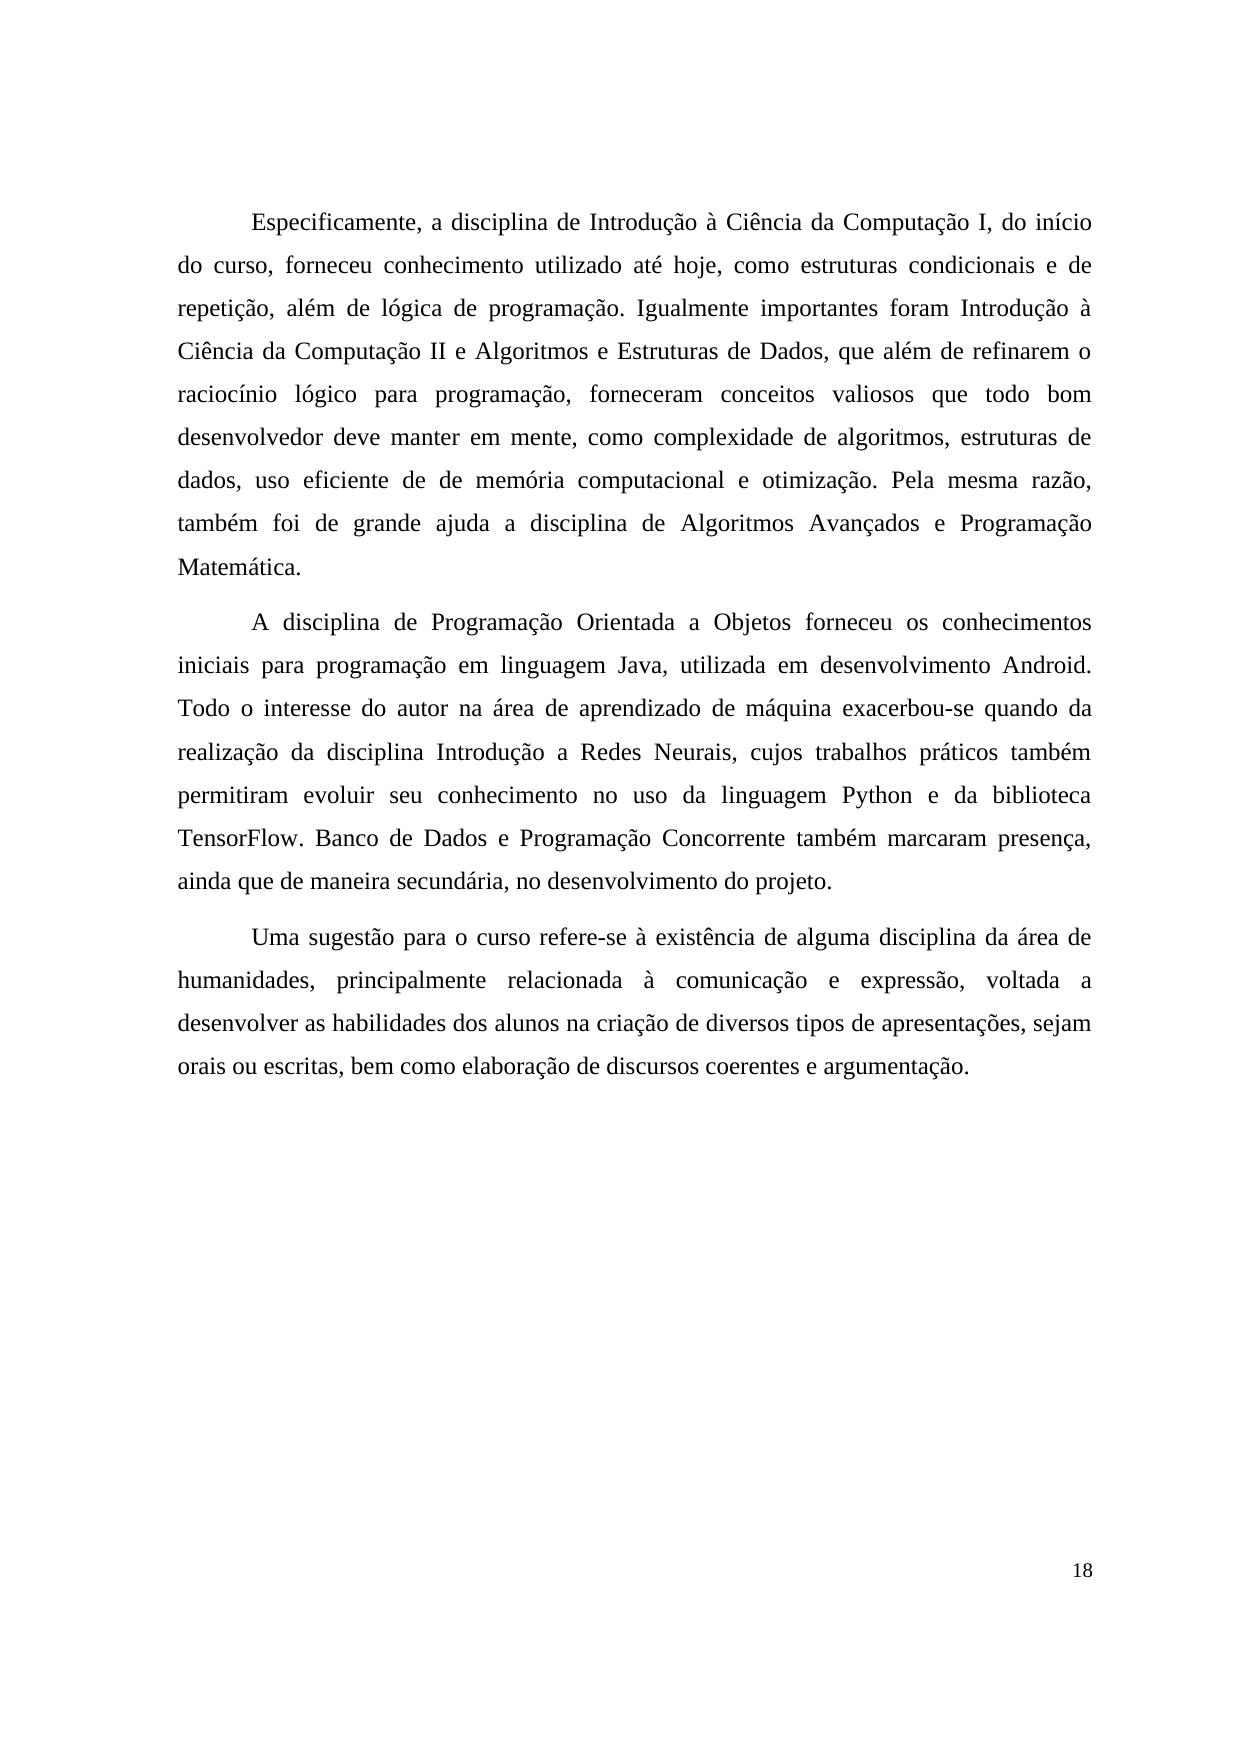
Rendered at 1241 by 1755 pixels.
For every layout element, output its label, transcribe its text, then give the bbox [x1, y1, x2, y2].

text A disciplina de Programação Orientada a Objetos forneceu os conhecimentos iniciais para programação em linguagem Java, utilizada em desenvolvimento Android. Todo o interesse do autor na área de aprendizado de máquina exacerbou-se quando da realização da disciplina Introdução a Redes Neurais, cujos trabalhos práticos também permitiram evoluir seu conhecimento no uso da linguagem Python e da biblioteca TensorFlow. Banco de Dados e Programação Concorrente também marcaram presença, ainda que de maneira secundária, no desenvolvimento do projeto. [177, 607, 1093, 895]
text Especificamente, a disciplina de Introdução à Ciência da Computação I, do início do curso, forneceu conhecimento utilizado até hoje, como estruturas condicionais e de repetição, além de lógica de programação. Igualmente importantes foram Introdução à Ciência da Computação II e Algoritmos e Estruturas de Dados, que além de refinarem o raciocínio lógico para programação, forneceram conceitos valiosos que todo bom desenvolvedor deve manter em mente, como complexidade de algoritmos, estruturas de dados, uso eficiente de de memória computacional e otimização. Pela mesma razão, também foi de grande ajuda a disciplina de Algoritmos Avançados e Programação Matemática. [177, 207, 1093, 580]
text Uma sugestão para o curso refere-se à existência de alguma disciplina da área de humanidades, principalmente relacionada à comunicação e expressão, voltada a desenvolver as habilidades dos alunos na criação de diversos tipos de apresentações, sejam orais ou escritas, bem como elaboração de discursos coerentes e argumentação. [177, 922, 1093, 1080]
